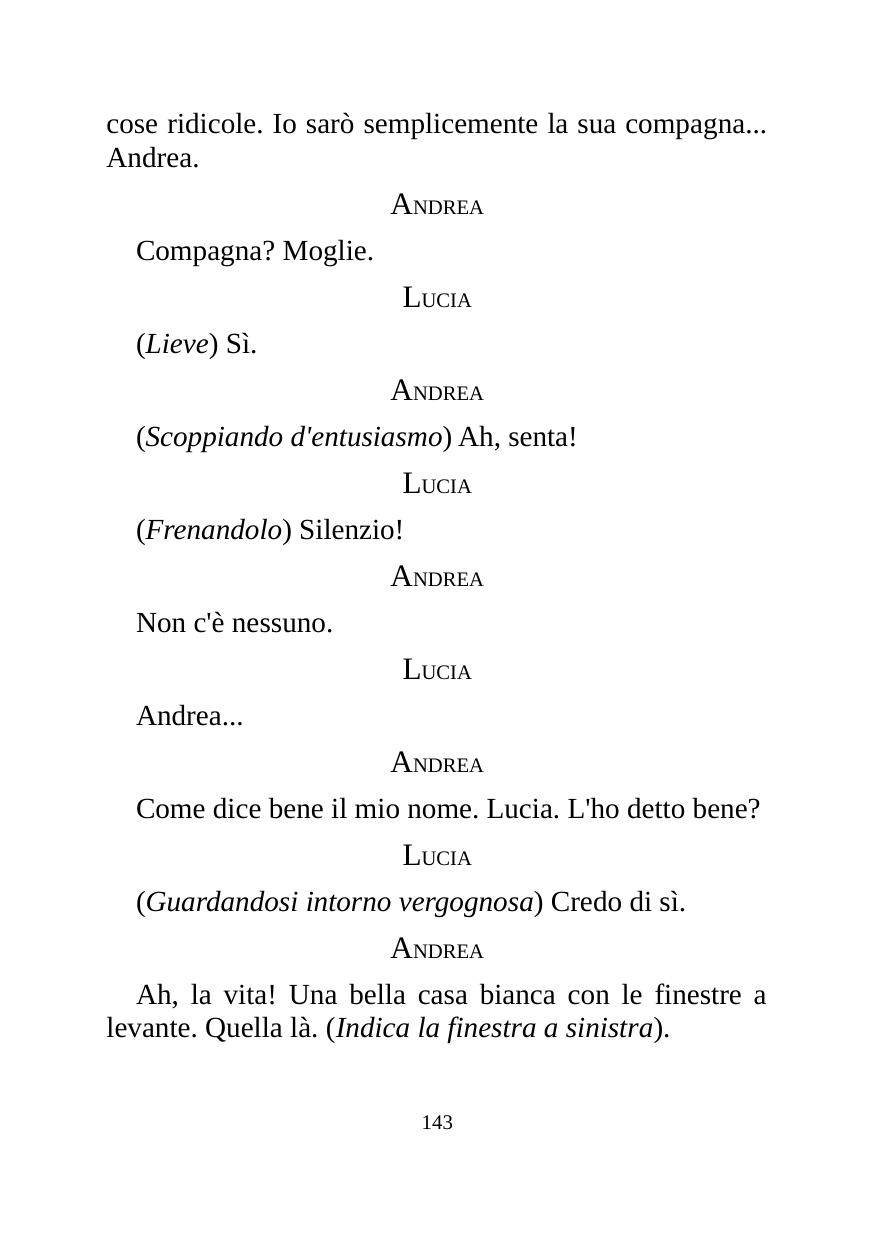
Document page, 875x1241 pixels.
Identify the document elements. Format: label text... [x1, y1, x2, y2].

text (Scoppiando d'entusiasmo) Ah, senta! [106, 419, 768, 452]
text cose ridicole. Io sarò semplicemente la sua compagna... Andrea. [106, 106, 768, 173]
text (Lieve) Sì. [106, 326, 768, 359]
text Compagna? Moglie. [106, 233, 768, 266]
text Ah, la vita! Una bella casa bianca con le finestre a levante. Quella là. (Indica la finestra a sinistra). [106, 977, 768, 1044]
text Lucia [106, 278, 768, 314]
text Lucia [106, 464, 768, 500]
text Come dice bene il mio nome. Lucia. L'ho detto bene? [106, 791, 768, 824]
text Lucia [106, 650, 768, 686]
text Andrea [106, 185, 768, 221]
text Andrea [106, 743, 768, 779]
text (Guardandosi intorno vergognosa) Credo di sì. [106, 884, 768, 917]
text Lucia [106, 836, 768, 872]
text Andrea... [106, 698, 768, 731]
text Andrea [106, 371, 768, 407]
text Andrea [106, 557, 768, 593]
text Andrea [106, 929, 768, 965]
text (Frenandolo) Silenzio! [106, 512, 768, 545]
text Non c'è nessuno. [106, 605, 768, 638]
